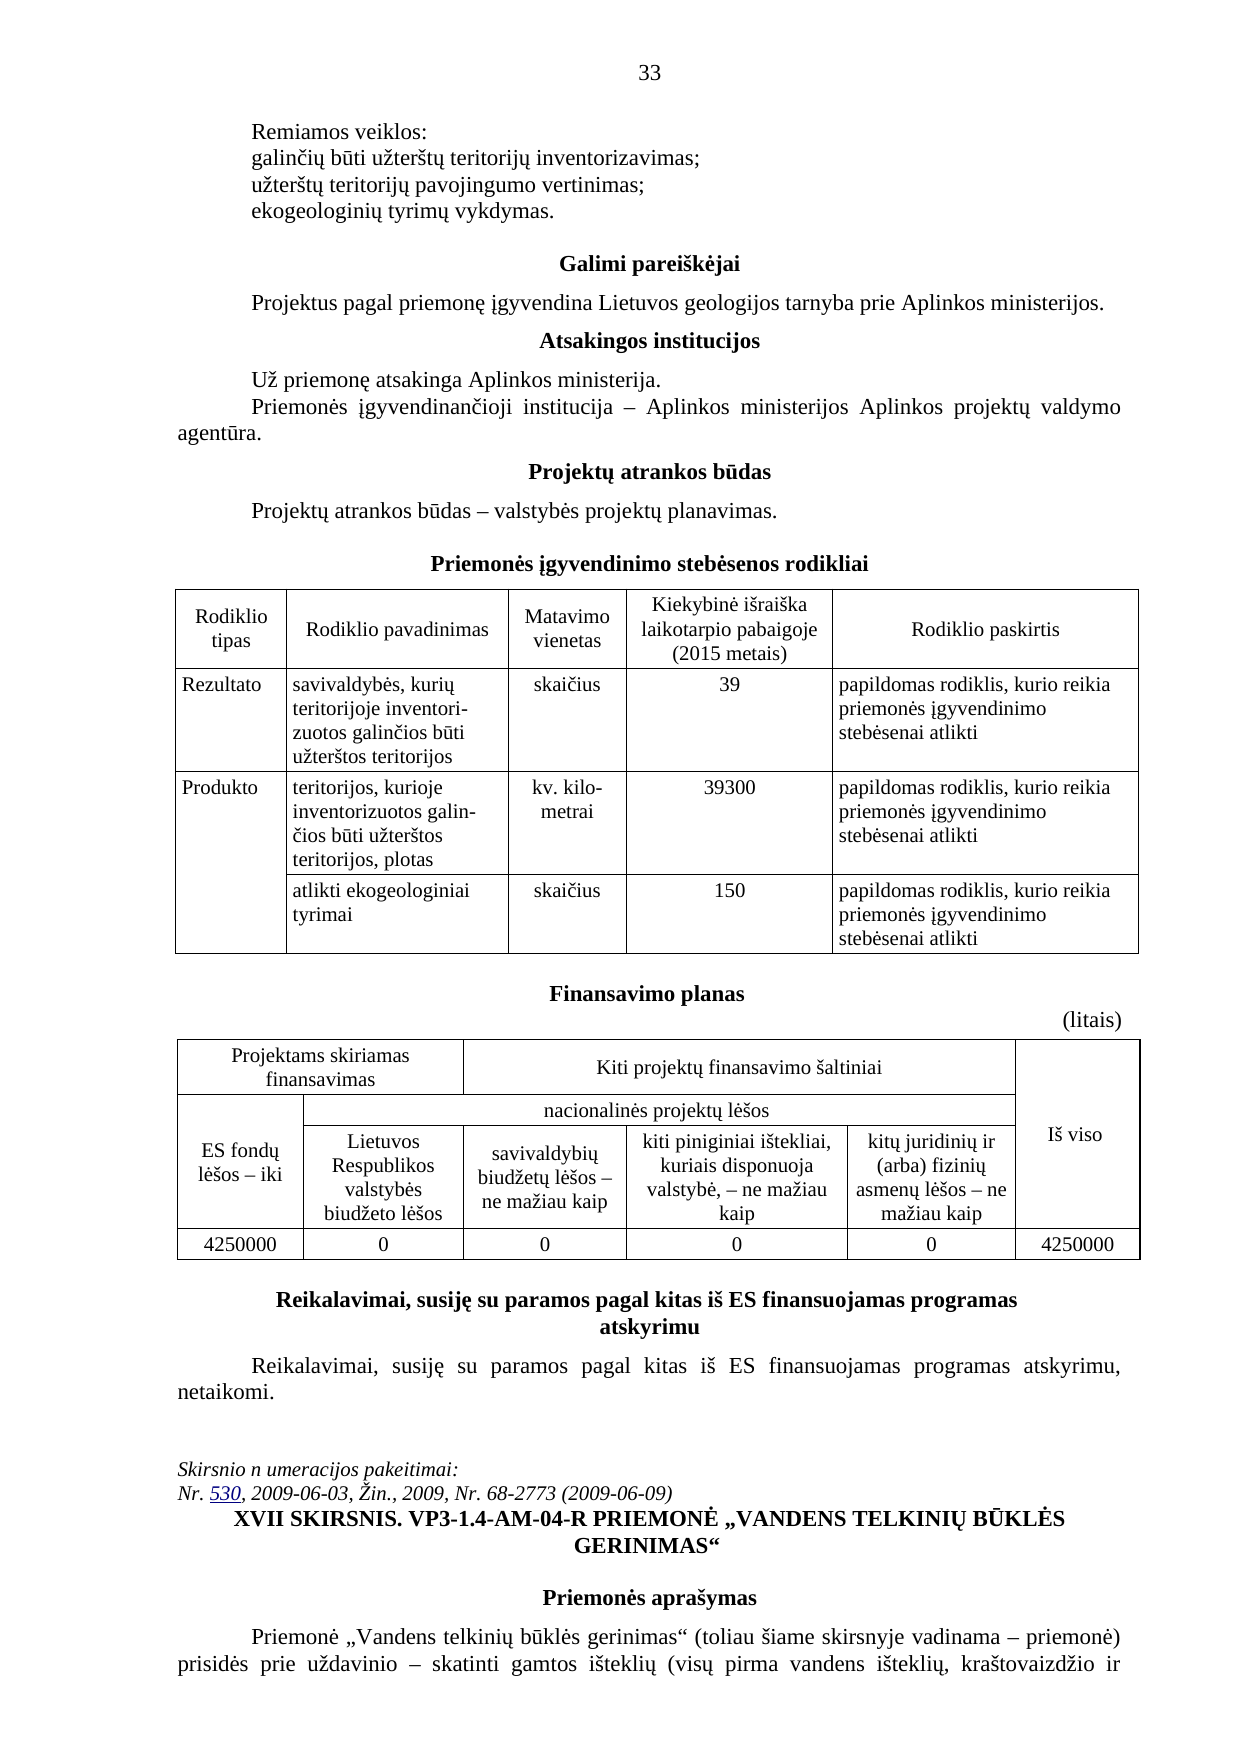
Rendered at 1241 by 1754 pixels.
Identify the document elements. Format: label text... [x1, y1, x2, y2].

text Reikalavimai, susiję su paramos pagal kitas iš ES finansuojamas programas atskyrimu [177, 1287, 1122, 1339]
table_cell 0 [304, 1229, 463, 1259]
table_cell 0 [627, 1229, 847, 1259]
table_header Projektams skiriamas finansavimas [178, 1040, 463, 1094]
text Priemonės įgyvendinimo stebėsenos rodikliai [177, 549, 1122, 576]
table_cell ES fondų lėšos – iki [178, 1095, 303, 1228]
table_cell savivaldybės, kurių teritorijoje inventori­zuotos galinčios būti užterštos teritorijos [287, 669, 508, 771]
text Priemonė „Vandens telkinių būklės gerinimas“ (toliau šiame skirsnyje vadinama – priemonė) prisidės prie uždavinio – skatinti gamtos išteklių (visų pirma vandens išteklių, kraštovaizdžio ir [177, 1623, 1122, 1676]
table_cell [176, 874, 286, 953]
table_header Kiekybinė išraiška laikotarpio pabaigoje (2015 metais) [627, 590, 832, 667]
table_header Rodiklio tipas [176, 590, 286, 667]
table_cell Produkto [176, 772, 286, 874]
text XVII SKIRSNIS. VP3-1.4-AM-04-R PRIEMONĖ „VANDENS TELKINIŲ BŪKLĖS GERINIMAS“ [177, 1505, 1122, 1558]
text ekogeologinių tyrimų vykdymas. [177, 197, 1122, 223]
table_cell 4250000 [178, 1229, 303, 1259]
text Atsakingos institucijos [177, 328, 1122, 354]
text galinčių būti užterštų teritorijų inventorizavimas; [177, 144, 1122, 171]
table_cell 4250000 [1016, 1229, 1139, 1259]
text Galimi pareiškėjai [177, 250, 1122, 276]
text Remiamos veiklos: [177, 118, 1122, 144]
text Už priemonę atsakinga Aplinkos ministerija. [177, 366, 1122, 393]
table_cell teritorijos, kurioje inventori­zuotos galin­čios būti užterštos teritorijos, plotas [287, 772, 508, 874]
table_header Rodiklio pavadinimas [287, 590, 508, 667]
table_cell 0 [464, 1229, 626, 1259]
table_cell 0 [848, 1229, 1015, 1259]
text Priemonės įgyvendinančioji institucija – Aplinkos ministerijos Aplinkos projektų valdymo agentūra. [177, 393, 1122, 446]
text užterštų teritorijų pavojingumo vertinimas; [177, 171, 1122, 197]
table_cell 39300 [627, 772, 832, 874]
text Finansavimo planas [177, 980, 1122, 1007]
table_cell 39 [627, 669, 832, 771]
text Reikalavimai, susiję su paramos pagal kitas iš ES finansuojamas programas atskyrimu, netaikomi. [177, 1352, 1122, 1404]
text Projektų atrankos būdas [177, 458, 1122, 484]
table_cell kitų juridinių ir (arba) fizinių asmenų lėšos – ne mažiau kaip [848, 1126, 1015, 1228]
table_cell nacionalinės projektų lėšos [304, 1095, 1015, 1125]
table_header Matavimo vienetas [509, 590, 626, 667]
text Skirsnio n umeracijos pakeitimai: [177, 1457, 1122, 1481]
table_cell atlikti ekogeologiniai tyrimai [287, 875, 508, 953]
table_header Kiti projektų finansavimo šaltiniai [464, 1040, 1015, 1094]
table_cell kv. kilo­metrai [509, 772, 626, 874]
table_cell papildomas rodiklis, kurio reikia priemonės įgyvendinimo stebėsenai atlikti [833, 875, 1138, 953]
text Projektų atrankos būdas – valstybės projektų planavimas. [177, 497, 1122, 523]
table_cell papildomas rodiklis, kurio reikia priemonės įgyvendinimo stebėsenai atlikti [833, 772, 1138, 874]
table_cell kiti piniginiai ištekliai, kuriais disponuoja valstybė, – ne mažiau kaip [627, 1126, 847, 1228]
text Nr. 530, 2009-06-03, Žin., 2009, Nr. 68-2773 (2009-06-09) [177, 1481, 1122, 1505]
table_cell 150 [627, 875, 832, 953]
table_cell Rezultato [176, 669, 286, 771]
table_header Rodiklio paskirtis [833, 590, 1138, 667]
table_cell skaičius [509, 875, 626, 953]
text Projektus pagal priemonę įgyvendina Lietuvos geologijos tarnyba prie Aplinkos ministerijos. [177, 289, 1122, 315]
table_cell skaičius [509, 669, 626, 771]
table_cell savivaldybių biudžetų lėšos – ne mažiau kaip [464, 1126, 626, 1228]
text Priemonės aprašymas [177, 1584, 1122, 1611]
table_header Iš viso [1016, 1040, 1139, 1228]
table_cell papildomas rodiklis, kurio reikia priemonės įgyvendinimo stebėsenai atlikti [833, 669, 1138, 771]
text (litais) [177, 1007, 1122, 1033]
table_cell Lietuvos Respublikos valstybės biudžeto lėšos [304, 1126, 463, 1228]
